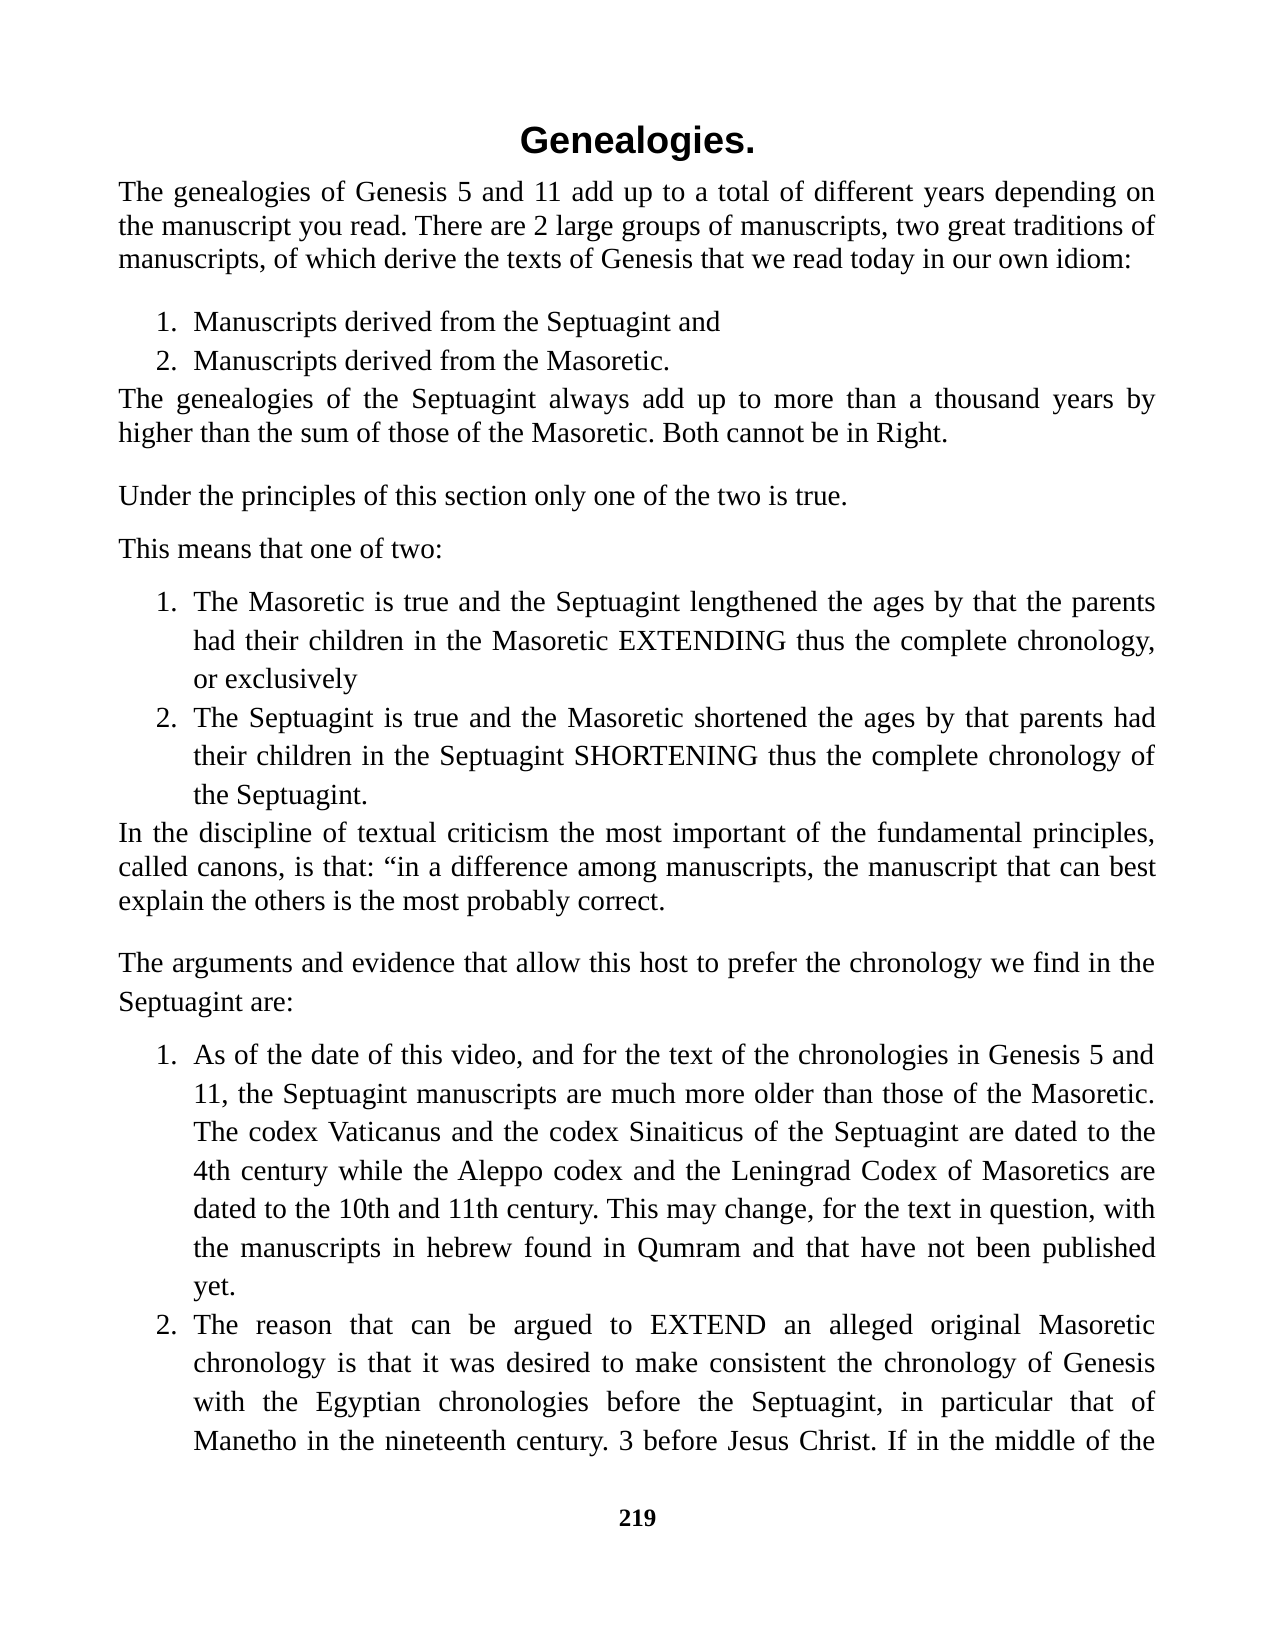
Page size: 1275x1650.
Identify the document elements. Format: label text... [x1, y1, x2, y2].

text This means that one of two: [118, 531, 1157, 565]
list Manuscripts derived from the Masoretic. [156, 343, 1157, 376]
text The arguments and evidence that allow this host to prefer the chronology we find in the Septuagint are: [118, 946, 1157, 1018]
text In the discipline of textual criticism the most important of the fundamental principles, called canons, is that: “in a difference among manuscripts, the manuscript that can best explain the others is the most probably correct. [118, 816, 1157, 916]
list Manuscripts derived from the Septuagint and [156, 304, 1157, 338]
text Under the principles of this section only one of the two is true. [118, 478, 1157, 512]
list The reason that can be argued to EXTEND an alleged original Masoretic chronology is that it was desired to make consistent the chronology of Genesis with the Egyptian chronologies before the Septuagint, in particular that of Manetho in the nineteenth century. 3 before Jesus Christ. If in the middle of the [156, 1307, 1157, 1456]
list As of the date of this video, and for the text of the chronologies in Genesis 5 and 11, the Septuagint manuscripts are much more older than those of the Masoretic. The codex Vaticanus and the codex Sinaiticus of the Septuagint are dated to the 4th century while the Aleppo codex and the Leningrad Codex of Masoretics are dated to the 10th and 11th century. This may change, for the text in question, with the manuscripts in hebrew found in Qumram and that have not been published yet. [156, 1037, 1157, 1302]
text The genealogies of Genesis 5 and 11 add up to a total of different years depending on the manuscript you read. There are 2 large groups of manuscripts, two great traditions of manuscripts, of which derive the texts of Genesis that we read today in our own idiom: [118, 174, 1157, 275]
list The Masoretic is true and the Septuagint lengthened the ages by that the parents had their children in the Masoretic EXTENDING thus the complete chronology, or exclusively [156, 584, 1157, 695]
list The Septuagint is true and the Masoretic shortened the ages by that parents had their children in the Septuagint SHORTENING thus the complete chronology of the Septuagint. [156, 700, 1157, 811]
subtitle Genealogies. [118, 118, 1157, 162]
text The genealogies of the Septuagint always add up to more than a thousand years by higher than the sum of those of the Masoretic. Both cannot be in Right. [118, 381, 1157, 448]
